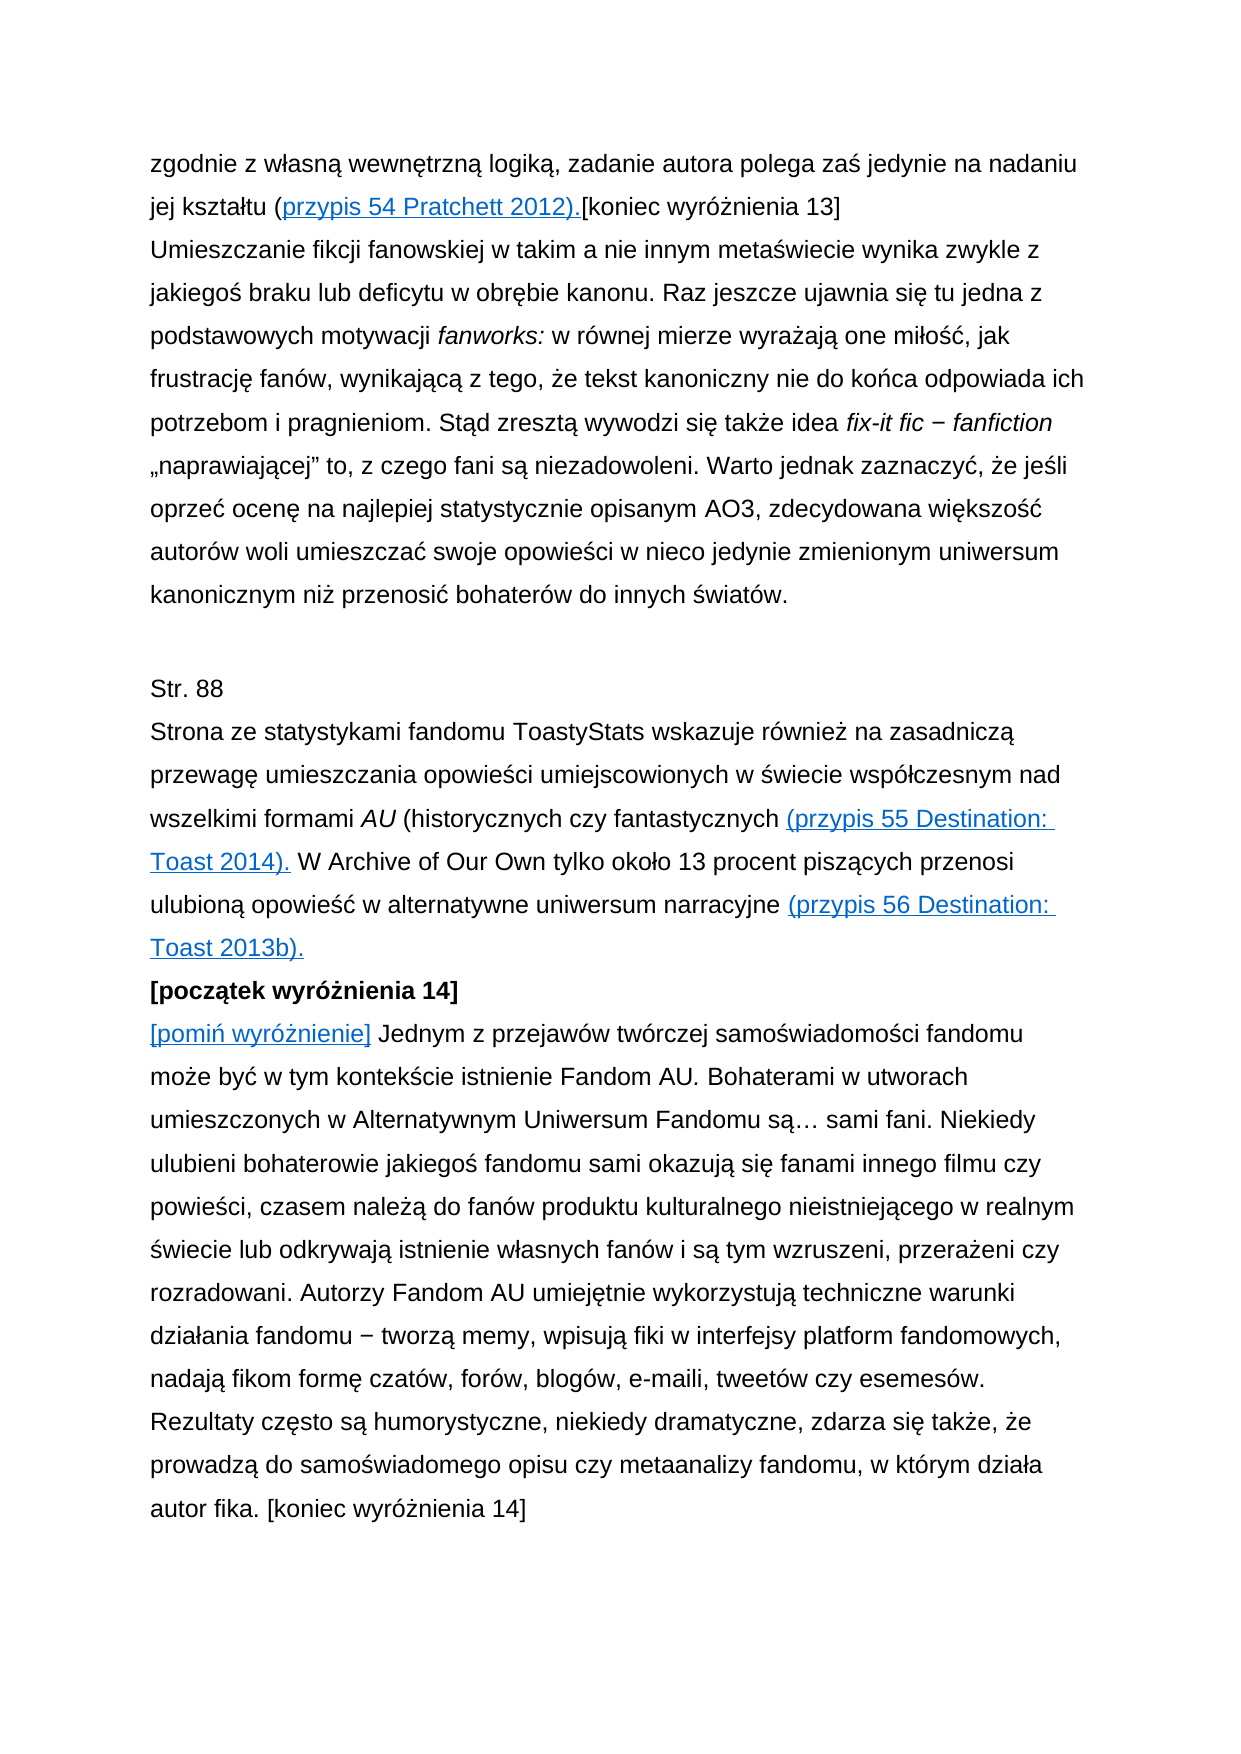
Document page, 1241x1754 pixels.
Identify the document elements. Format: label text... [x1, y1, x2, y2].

text Strona ze statystykami fandomu ToastyStats wskazuje również na zasadniczą przewagę umieszczania opowieści umiejscowionych w świecie współczesnym nad wszelkimi formami AU (historycznych czy fantastycznych (przypis 55 Destination: Toast 2014). W Archive of Our Own tylko około 13 procent piszących przenosi ulubioną opowieść w alternatywne uniwersum narracyjne (przypis 56 Destination: Toast 2013b). [150, 717, 1090, 962]
text Str. 88 [150, 674, 1090, 703]
text [pomiń wyróżnienie] Jednym z przejawów twórczej samoświadomości fandomu może być w tym kontekście istnienie Fandom AU. Bohaterami w utworach umieszczonych w Alternatywnym Uniwersum Fandomu są… sami fani. Niekiedy ulubieni bohaterowie jakiegoś fandomu sami okazują się fanami innego filmu czy powieści, czasem należą do fanów produktu kulturalnego nieistniejącego w realnym świecie lub odkrywają istnienie własnych fanów i są tym wzruszeni, przerażeni czy rozradowani. Autorzy Fandom AU umiejętnie wykorzystują techniczne warunki działania fandomu − tworzą memy, wpisują fiki w interfejsy platform fandomowych, nadają fikom formę czatów, forów, blogów, e-maili, tweetów czy esemesów. Rezultaty często są humorystyczne, niekiedy dramatyczne, zdarza się także, że prowadzą do samoświadomego opisu czy metaanalizy fandomu, w którym działa autor fika. [koniec wyróżnienia 14] [150, 1019, 1090, 1522]
subtitle [początek wyróżnienia 14] [150, 976, 1090, 1005]
text Umieszczanie fikcji fanowskiej w takim a nie innym metaświecie wynika zwykle z jakiegoś braku lub deficytu w obrębie kanonu. Raz jeszcze ujawnia się tu jedna z podstawowych motywacji fanworks: w równej mierze wyrażają one miłość, jak frustrację fanów, wynikającą z tego, że tekst kanoniczny nie do końca odpowiada ich potrzebom i pragnieniom. Stąd zresztą wywodzi się także idea fix-it fic − fanfiction „naprawiającej” to, z czego fani są niezadowoleni. Warto jednak zaznaczyć, że jeśli oprzeć ocenę na najlepiej statystycznie opisanym AO3, zdecydowana większość autorów woli umieszczać swoje opowieści w nieco jedynie zmienionym uniwersum kanonicznym niż przenosić bohaterów do innych światów. [150, 235, 1090, 609]
text zgodnie z własną wewnętrzną logiką, zadanie autora polega zaś jedynie na nadaniu jej kształtu (przypis 54 Pratchett 2012).[koniec wyróżnienia 13] [150, 149, 1090, 221]
